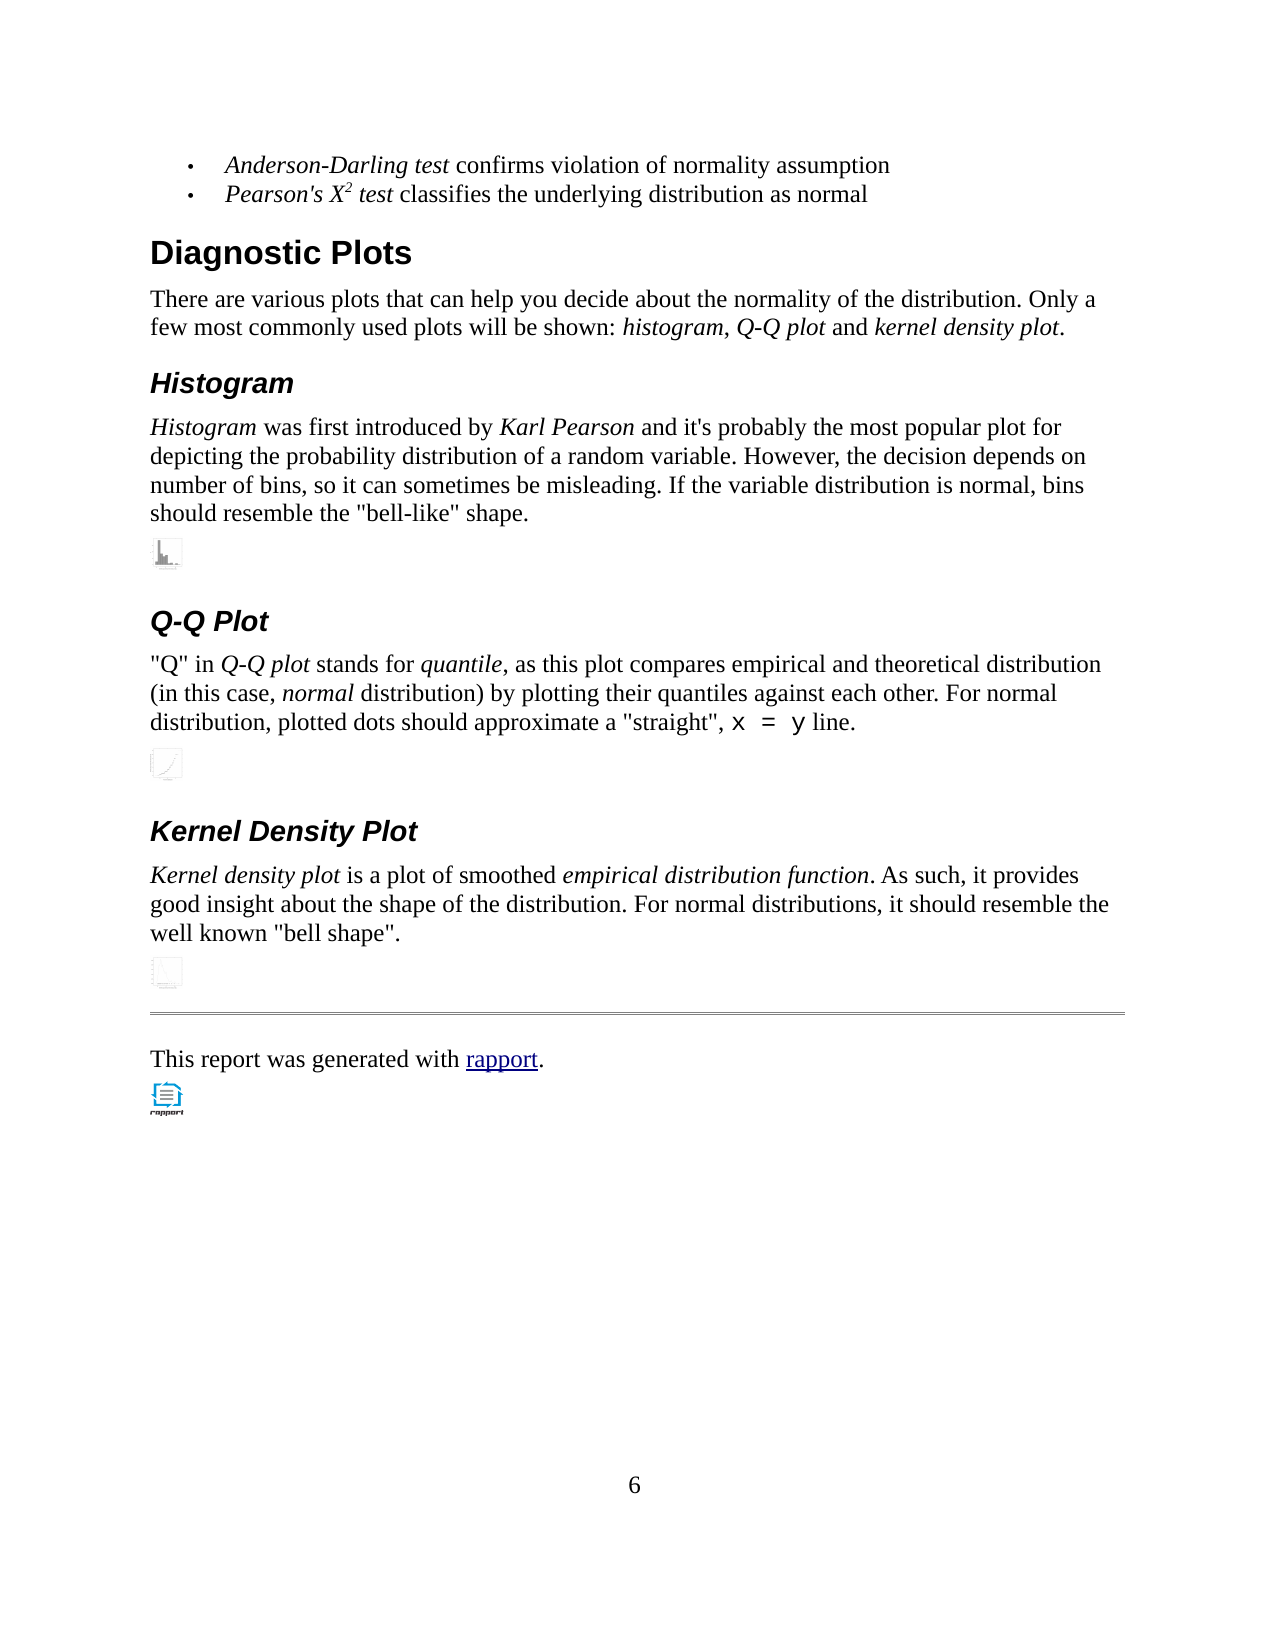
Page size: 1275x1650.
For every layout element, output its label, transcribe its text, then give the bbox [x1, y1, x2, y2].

subtitle Histogram [150, 366, 1125, 400]
text Histogram was first introduced by Karl Pearson and it's probably the most popular plot for depicting the probability distribution of a random variable. However, the decision depends on number of bins, so it can sometimes be misleading. If the variable distribution is normal, bins should resemble the "bell-like" shape. [150, 412, 1125, 527]
picture [150, 536, 184, 570]
text This report was generated with rapport. [150, 1044, 1125, 1073]
subtitle Q-Q Plot [150, 603, 1125, 637]
picture [150, 746, 184, 781]
list Anderson-Darling test confirms violation of normality assumption [187, 150, 1125, 179]
list Pearson's Χ2 test classifies the underlying distribution as normal [187, 179, 1125, 207]
text "Q" in Q-Q plot stands for quantile, as this plot compares empirical and theoretical distribution (in this case, normal distribution) by plotting their quantiles against each other. For normal distribution, plotted dots should approximate a "straight", x = y line. [150, 649, 1125, 738]
picture [150, 955, 184, 989]
picture [150, 1081, 184, 1116]
subtitle Kernel Density Plot [150, 814, 1125, 848]
text Kernel density plot is a plot of smoothed empirical distribution function. As such, it provides good insight about the shape of the distribution. For normal distributions, it should resemble the well known "bell shape". [150, 860, 1125, 947]
subtitle Diagnostic Plots [150, 232, 1125, 271]
text There are various plots that can help you decide about the normality of the distribution. Only a few most commonly used plots will be shown: histogram, Q-Q plot and kernel density plot. [150, 284, 1125, 341]
